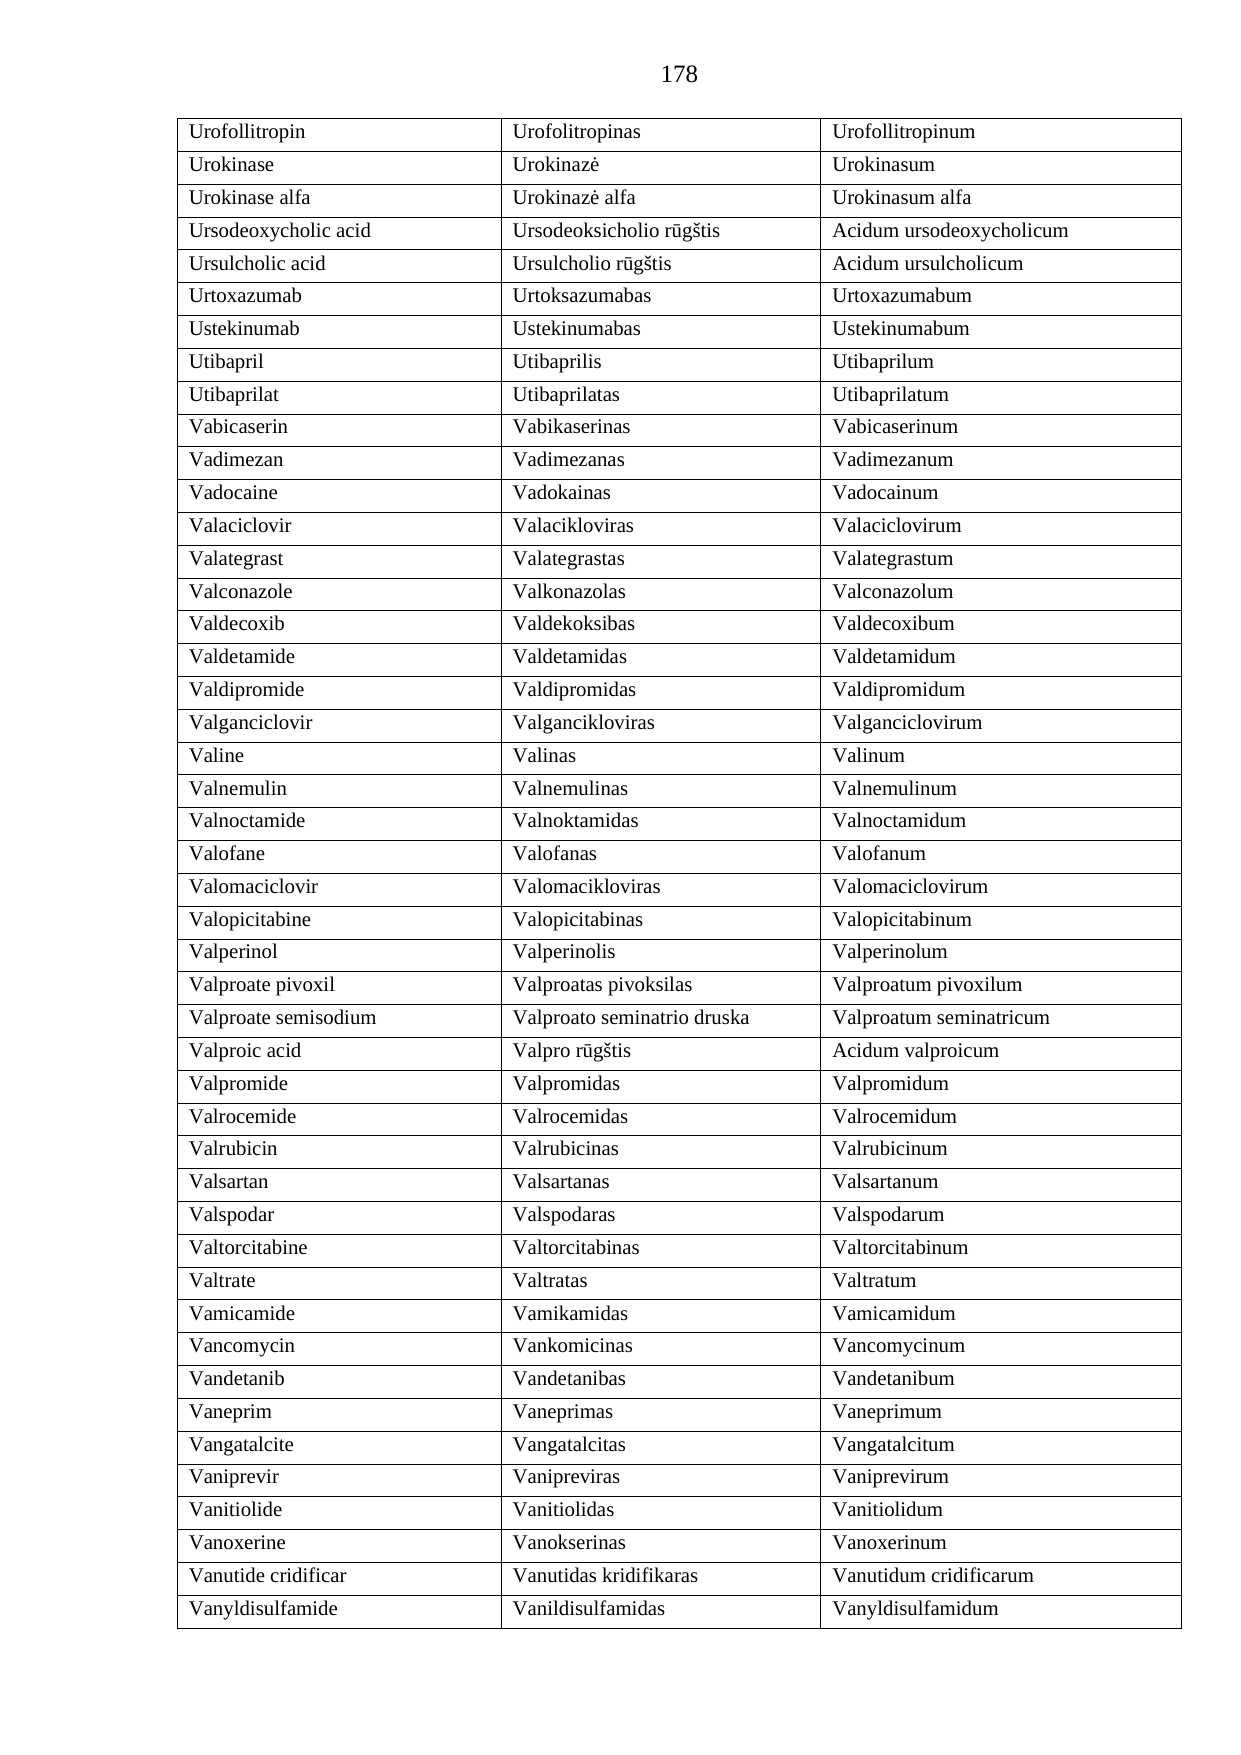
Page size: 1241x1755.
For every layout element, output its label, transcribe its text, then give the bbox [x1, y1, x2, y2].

table_cell Vaneprimas [502, 1399, 820, 1431]
table_cell Urokinase [178, 152, 501, 184]
table_cell Vadocaine [178, 480, 501, 512]
table_cell Valsartanas [502, 1169, 820, 1201]
table_cell Valofanum [821, 841, 1181, 873]
table_cell Urokinasum alfa [821, 185, 1181, 217]
table_cell Utibapril [178, 349, 501, 381]
table_cell Vanyldisulfamide [178, 1596, 501, 1627]
table_cell Valofanas [502, 841, 820, 873]
table_cell Valaciclovir [178, 513, 501, 545]
table_cell Valpro rūgštis [502, 1038, 820, 1070]
table_cell Valategrast [178, 546, 501, 577]
table_cell Vangatalcite [178, 1432, 501, 1463]
table_cell Urtoxazumab [178, 283, 501, 315]
table_cell Valdekoksibas [502, 611, 820, 643]
table_cell Ustekinumabum [821, 316, 1181, 348]
table_cell Valnoctamidum [821, 808, 1181, 840]
table_cell Valdetamidas [502, 644, 820, 676]
table_cell Valofane [178, 841, 501, 873]
table_cell Vabicaserin [178, 415, 501, 446]
table_cell Ursodeoxycholic acid [178, 218, 501, 249]
table_cell Valdetamidum [821, 644, 1181, 676]
table_cell Valpromide [178, 1071, 501, 1102]
table_cell Valrubicinum [821, 1136, 1181, 1168]
table_cell Valdipromidum [821, 677, 1181, 709]
table_cell Vanitiolidas [502, 1497, 820, 1529]
table_cell Vangatalcitas [502, 1432, 820, 1463]
table_cell Utibaprilat [178, 382, 501, 413]
table_cell Valproatum seminatricum [821, 1005, 1181, 1037]
table_cell Vadokainas [502, 480, 820, 512]
table_cell Vancomycinum [821, 1333, 1181, 1365]
table_cell Urofollitropin [178, 119, 501, 151]
table_cell Valnoktamidas [502, 808, 820, 840]
table_cell Vanoxerinum [821, 1530, 1181, 1562]
table_cell Utibaprilum [821, 349, 1181, 381]
table_cell Acidum ursulcholicum [821, 250, 1181, 282]
table_cell Valomaciclovirum [821, 874, 1181, 906]
table_cell Vanitiolide [178, 1497, 501, 1529]
table_cell Valnemulinas [502, 775, 820, 807]
table_cell Valproatum pivoxilum [821, 972, 1181, 1004]
table_cell Valperinol [178, 940, 501, 971]
table_cell Valconazolum [821, 579, 1181, 610]
table_cell Urtoksazumabas [502, 283, 820, 315]
table_cell Vanyldisulfamidum [821, 1596, 1181, 1627]
table_cell Utibaprilis [502, 349, 820, 381]
table_cell Valdipromidas [502, 677, 820, 709]
table_cell Valnemulin [178, 775, 501, 807]
table_cell Valomacikloviras [502, 874, 820, 906]
table_cell Vankomicinas [502, 1333, 820, 1365]
table_cell Vabicaserinum [821, 415, 1181, 446]
table_cell Vadimezan [178, 447, 501, 479]
table_cell Valsartan [178, 1169, 501, 1201]
table_cell Vanoxerine [178, 1530, 501, 1562]
table_cell Vadimezanum [821, 447, 1181, 479]
table_cell Vamicamidum [821, 1300, 1181, 1332]
table_cell Vaniprevir [178, 1465, 501, 1496]
table_cell Valnemulinum [821, 775, 1181, 807]
table_cell Valproatas pivoksilas [502, 972, 820, 1004]
table_cell Acidum ursodeoxycholicum [821, 218, 1181, 249]
table_cell Urokinasum [821, 152, 1181, 184]
table_cell Valopicitabine [178, 907, 501, 938]
table_cell Vanokserinas [502, 1530, 820, 1562]
table_cell Valconazole [178, 579, 501, 610]
table_cell Ursulcholic acid [178, 250, 501, 282]
table_cell Valdecoxib [178, 611, 501, 643]
table_cell Valategrastum [821, 546, 1181, 577]
table_cell Valperinolis [502, 940, 820, 971]
table_cell Valgancikloviras [502, 710, 820, 742]
table_cell Utibaprilatum [821, 382, 1181, 413]
table_cell Valrubicin [178, 1136, 501, 1168]
table_cell Urokinazė [502, 152, 820, 184]
table_cell Vangatalcitum [821, 1432, 1181, 1463]
table_cell Valtorcitabinas [502, 1235, 820, 1267]
table_cell Vamicamide [178, 1300, 501, 1332]
table_cell Valine [178, 743, 501, 774]
table_cell Valrocemide [178, 1104, 501, 1135]
table_cell Vadocainum [821, 480, 1181, 512]
table_cell Vamikamidas [502, 1300, 820, 1332]
table_cell Valspodar [178, 1202, 501, 1234]
table_cell Vabikaserinas [502, 415, 820, 446]
table_cell Valategrastas [502, 546, 820, 577]
table_cell Valproate pivoxil [178, 972, 501, 1004]
table_cell Valtrate [178, 1268, 501, 1299]
table_cell Vaniprevirum [821, 1465, 1181, 1496]
table_cell Vanutide cridificar [178, 1563, 501, 1595]
table_cell Valomaciclovir [178, 874, 501, 906]
table_cell Vandetanib [178, 1366, 501, 1398]
table_cell Valdetamide [178, 644, 501, 676]
table_cell Vaneprimum [821, 1399, 1181, 1431]
table_cell Urofollitropinum [821, 119, 1181, 151]
table_cell Urtoxazumabum [821, 283, 1181, 315]
table_cell Vanitiolidum [821, 1497, 1181, 1529]
table_cell Vaneprim [178, 1399, 501, 1431]
table_cell Valtratum [821, 1268, 1181, 1299]
table_cell Valpromidas [502, 1071, 820, 1102]
table_cell Urokinase alfa [178, 185, 501, 217]
table_cell Valperinolum [821, 940, 1181, 971]
table_cell Vancomycin [178, 1333, 501, 1365]
table_cell Vanutidas kridifikaras [502, 1563, 820, 1595]
table_cell Valproic acid [178, 1038, 501, 1070]
table_cell Valdecoxibum [821, 611, 1181, 643]
table_cell Valaciclovirum [821, 513, 1181, 545]
table_cell Valinas [502, 743, 820, 774]
table_cell Valtorcitabine [178, 1235, 501, 1267]
table_cell Valspodarum [821, 1202, 1181, 1234]
table_cell Ustekinumab [178, 316, 501, 348]
table_cell Vanildisulfamidas [502, 1596, 820, 1627]
table_cell Valopicitabinum [821, 907, 1181, 938]
table_cell Urofolitropinas [502, 119, 820, 151]
table_cell Valdipromide [178, 677, 501, 709]
table_cell Ursodeoksicholio rūgštis [502, 218, 820, 249]
table_cell Valacikloviras [502, 513, 820, 545]
table_cell Vandetanibas [502, 1366, 820, 1398]
table_cell Valpromidum [821, 1071, 1181, 1102]
table_cell Valspodaras [502, 1202, 820, 1234]
table_cell Valrubicinas [502, 1136, 820, 1168]
table_cell Ursulcholio rūgštis [502, 250, 820, 282]
table_cell Valsartanum [821, 1169, 1181, 1201]
table_cell Valrocemidum [821, 1104, 1181, 1135]
table_cell Valkonazolas [502, 579, 820, 610]
table_cell Valganciclovir [178, 710, 501, 742]
table_cell Utibaprilatas [502, 382, 820, 413]
table_cell Valopicitabinas [502, 907, 820, 938]
table_cell Valtratas [502, 1268, 820, 1299]
table_cell Urokinazė alfa [502, 185, 820, 217]
table_cell Valproate semisodium [178, 1005, 501, 1037]
table_cell Valinum [821, 743, 1181, 774]
table_cell Acidum valproicum [821, 1038, 1181, 1070]
table_cell Valproato seminatrio druska [502, 1005, 820, 1037]
table_cell Ustekinumabas [502, 316, 820, 348]
table_cell Valtorcitabinum [821, 1235, 1181, 1267]
table_cell Valganciclovirum [821, 710, 1181, 742]
table_cell Valnoctamide [178, 808, 501, 840]
table_cell Vandetanibum [821, 1366, 1181, 1398]
table_cell Vanipreviras [502, 1465, 820, 1496]
table_cell Vanutidum cridificarum [821, 1563, 1181, 1595]
table_cell Vadimezanas [502, 447, 820, 479]
table_cell Valrocemidas [502, 1104, 820, 1135]
